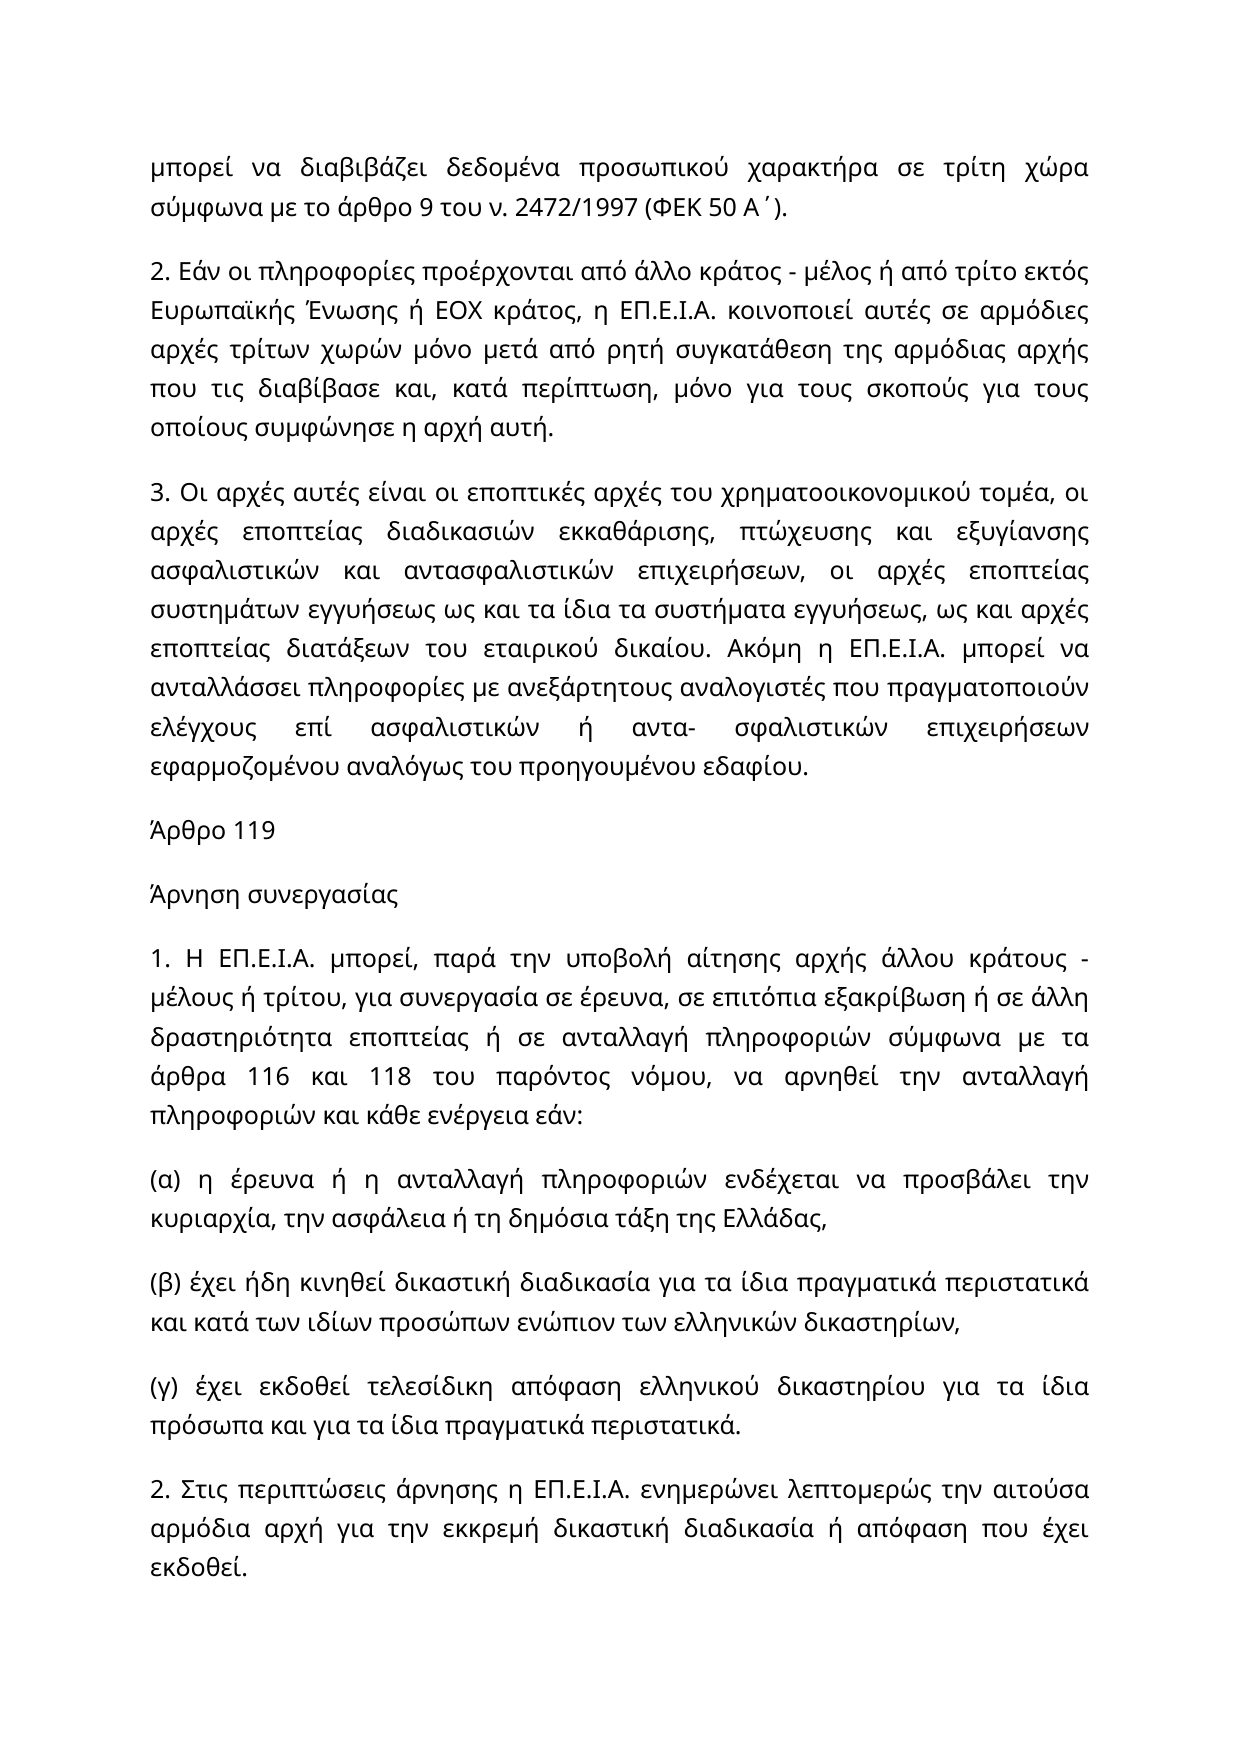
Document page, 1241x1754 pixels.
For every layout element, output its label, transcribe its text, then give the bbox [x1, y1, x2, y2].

text 3. Οι αρχές αυτές είναι οι εποπτικές αρχές του χρηματοοικονομικού τομέα, οι αρχές εποπτείας διαδικασιών εκκαθάρισης, πτώχευσης και εξυγίανσης ασφαλιστικών και αντασφαλιστικών επιχειρήσεων, οι αρχές εποπτείας συστημάτων εγγυήσεως ως και τα ίδια τα συστήματα εγγυήσεως, ως και αρχές εποπτείας διατάξεων του εταιρικού δικαίου. Ακόμη η ΕΠ.Ε.Ι.Α. μπορεί να ανταλλάσσει πληροφορίες με ανεξάρτητους αναλογιστές που πραγματοποιούν ελέγχους επί ασφαλιστικών ή αντα- σφαλιστικών επιχειρήσεων εφαρμοζομένου αναλόγως του προηγουμένου εδαφίου. [150, 474, 1090, 782]
text (β) έχει ήδη κινηθεί δικαστική διαδικασία για τα ίδια πραγματικά περιστατικά και κατά των ιδίων προσώπων ενώπιον των ελληνικών δικαστηρίων, [150, 1265, 1090, 1338]
text 2. Στις περιπτώσεις άρνησης η ΕΠ.Ε.Ι.Α. ενημερώνει λεπτομερώς την αιτούσα αρμόδια αρχή για την εκκρεμή δικαστική διαδικασία ή απόφαση που έχει εκδοθεί. [150, 1472, 1090, 1584]
text 1. Η ΕΠ.Ε.Ι.Α. μπορεί, παρά την υποβολή αίτησης αρχής άλλου κράτους - μέλους ή τρίτου, για συνεργασία σε έρευνα, σε επιτόπια εξακρίβωση ή σε άλλη δραστηριότητα εποπτείας ή σε ανταλλαγή πληροφοριών σύμφωνα με τα άρθρα 116 και 118 του παρόντος νόμου, να αρνηθεί την ανταλλαγή πληροφοριών και κάθε ενέργεια εάν: [150, 941, 1090, 1132]
text Άρθρο 119 [150, 812, 1090, 847]
text μπορεί να διαβιβάζει δεδομένα προσωπικού χαρακτήρα σε τρίτη χώρα σύμφωνα με το άρθρο 9 του ν. 2472/1997 (ΦΕΚ 50 Α΄). [150, 150, 1090, 223]
text 2. Εάν οι πληροφορίες προέρχονται από άλλο κράτος - μέλος ή από τρίτο εκτός Ευρωπαϊκής Ένωσης ή ΕΟΧ κράτος, η ΕΠ.Ε.Ι.Α. κοινοποιεί αυτές σε αρμόδιες αρχές τρίτων χωρών μόνο μετά από ρητή συγκατάθεση της αρμόδιας αρχής που τις διαβίβασε και, κατά περίπτωση, μόνο για τους σκοπούς για τους οποίους συμφώνησε η αρχή αυτή. [150, 253, 1090, 444]
text (α) η έρευνα ή η ανταλλαγή πληροφοριών ενδέχεται να προσβάλει την κυριαρχία, την ασφάλεια ή τη δημόσια τάξη της Ελλάδας, [150, 1162, 1090, 1235]
text (γ) έχει εκδοθεί τελεσίδικη απόφαση ελληνικού δικαστηρίου για τα ίδια πρόσωπα και για τα ίδια πραγματικά περιστατικά. [150, 1368, 1090, 1442]
text Άρνηση συνεργασίας [150, 877, 1090, 911]
